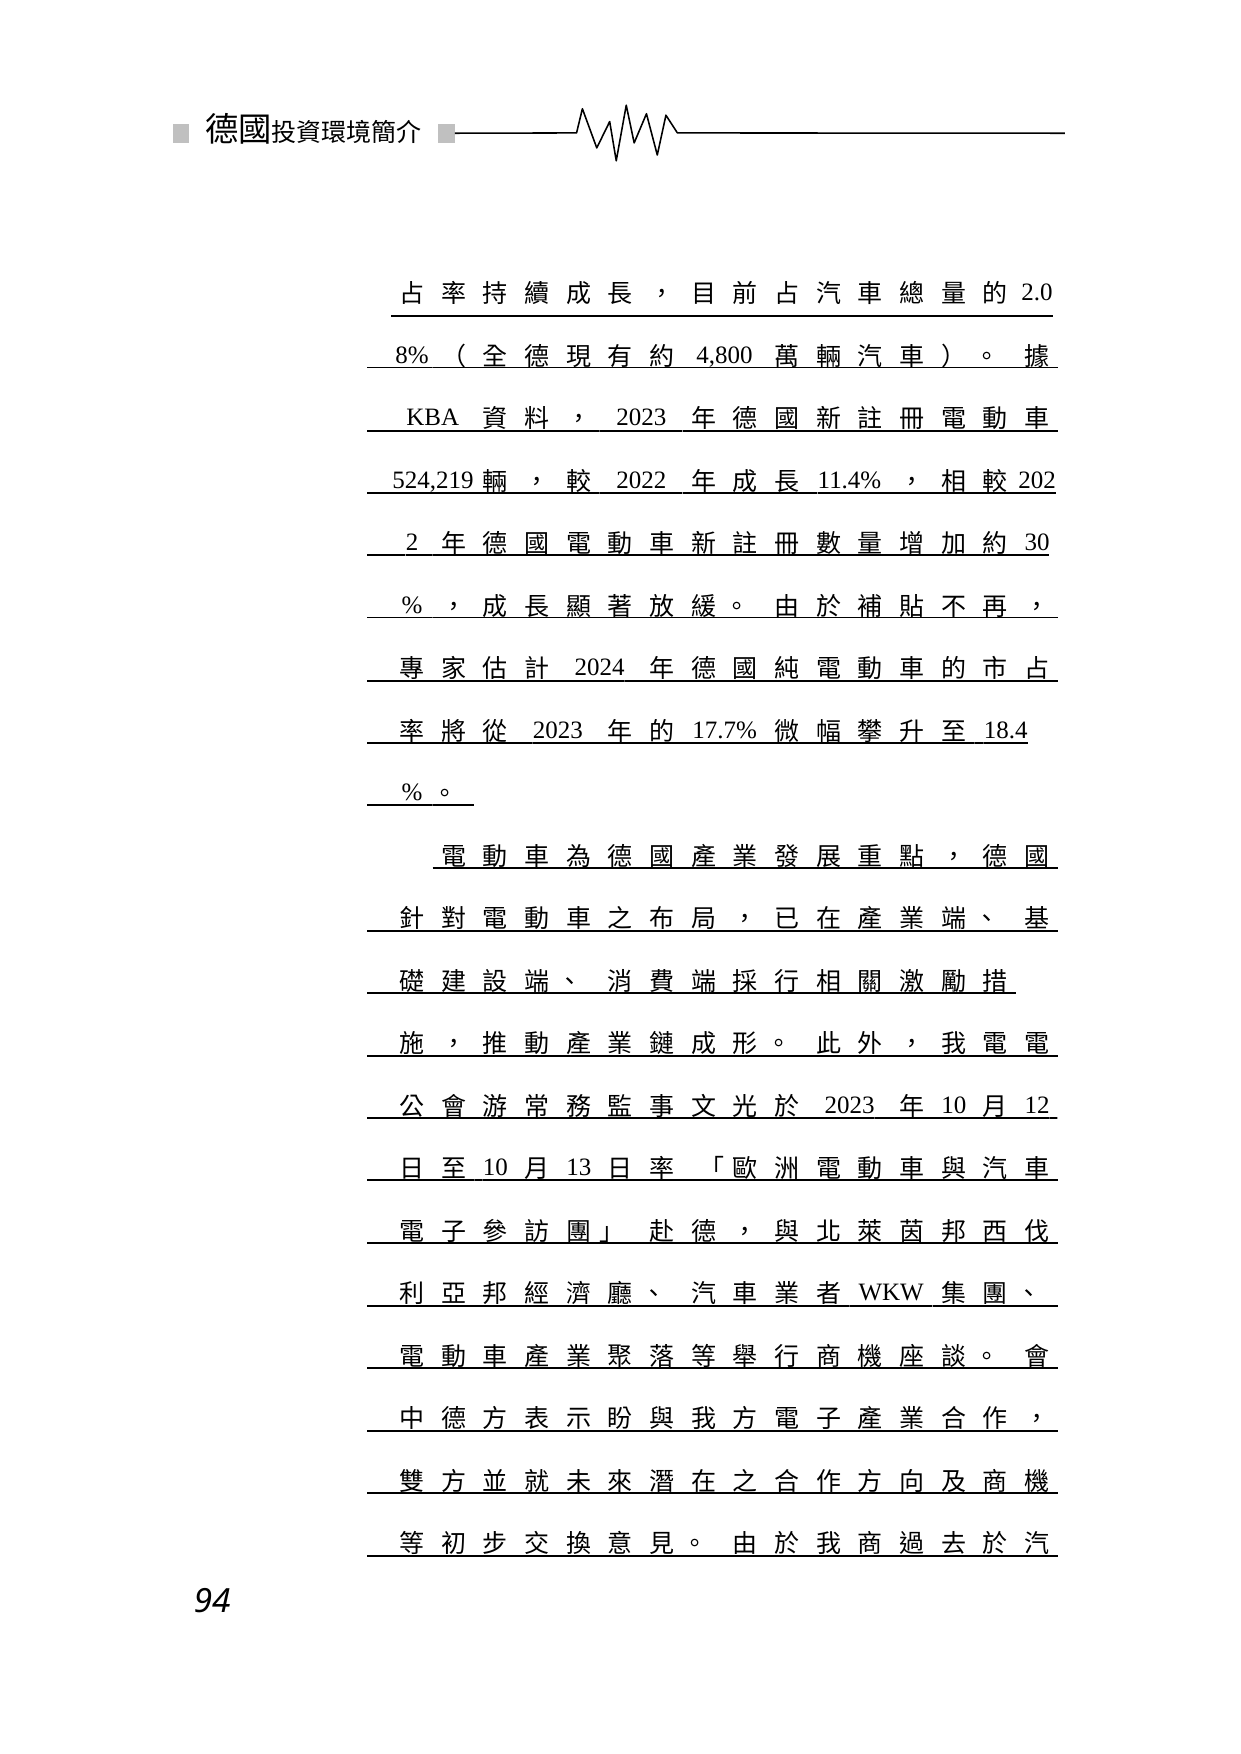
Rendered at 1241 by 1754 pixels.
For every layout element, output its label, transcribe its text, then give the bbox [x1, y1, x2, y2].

text KBA資料，2023年德國新註冊電動車 [367, 368, 1058, 430]
text 礎建設端、消費端採行相關激勵措施，推動產業鏈成形。此外，我電電 [367, 932, 1058, 1055]
text 等初步交換意見。由於我商過去於汽 [367, 1494, 1058, 1555]
text 電子參訪團」赴德，與北萊茵邦西伐 [367, 1181, 1058, 1242]
text 電動車為德國產業發展重點，德國針對電動車之布局，已在產業端、基 [367, 813, 1058, 930]
text 利亞邦經濟廳、汽車業者WKW集團、 [367, 1244, 1058, 1305]
text 率將從2023年的17.7%微幅攀升至18.4%。 [367, 682, 1058, 813]
text 占率持續成長，目前占汽車總量的2.08%（全德現有約4,800萬輛汽車）。據 [367, 250, 1058, 367]
text 電動車產業聚落等舉行商機座談。會 [367, 1307, 1058, 1367]
text 524,219輛，較2022年成長11.4%，相較2022年德國電動車新註冊數量增加約30%，成長顯著放緩。由於補貼不再， [367, 432, 1058, 617]
text 公會游常務監事文光於2023年10月12 [367, 1057, 1058, 1117]
text 專家估計2024年德國純電動車的市占 [367, 618, 1058, 680]
text 日至10月13日率「歐洲電動車與汽車 [367, 1119, 1058, 1179]
text 雙方並就未來潛在之合作方向及商機 [367, 1432, 1058, 1492]
text 中德方表示盼與我方電子產業合作， [367, 1369, 1058, 1430]
